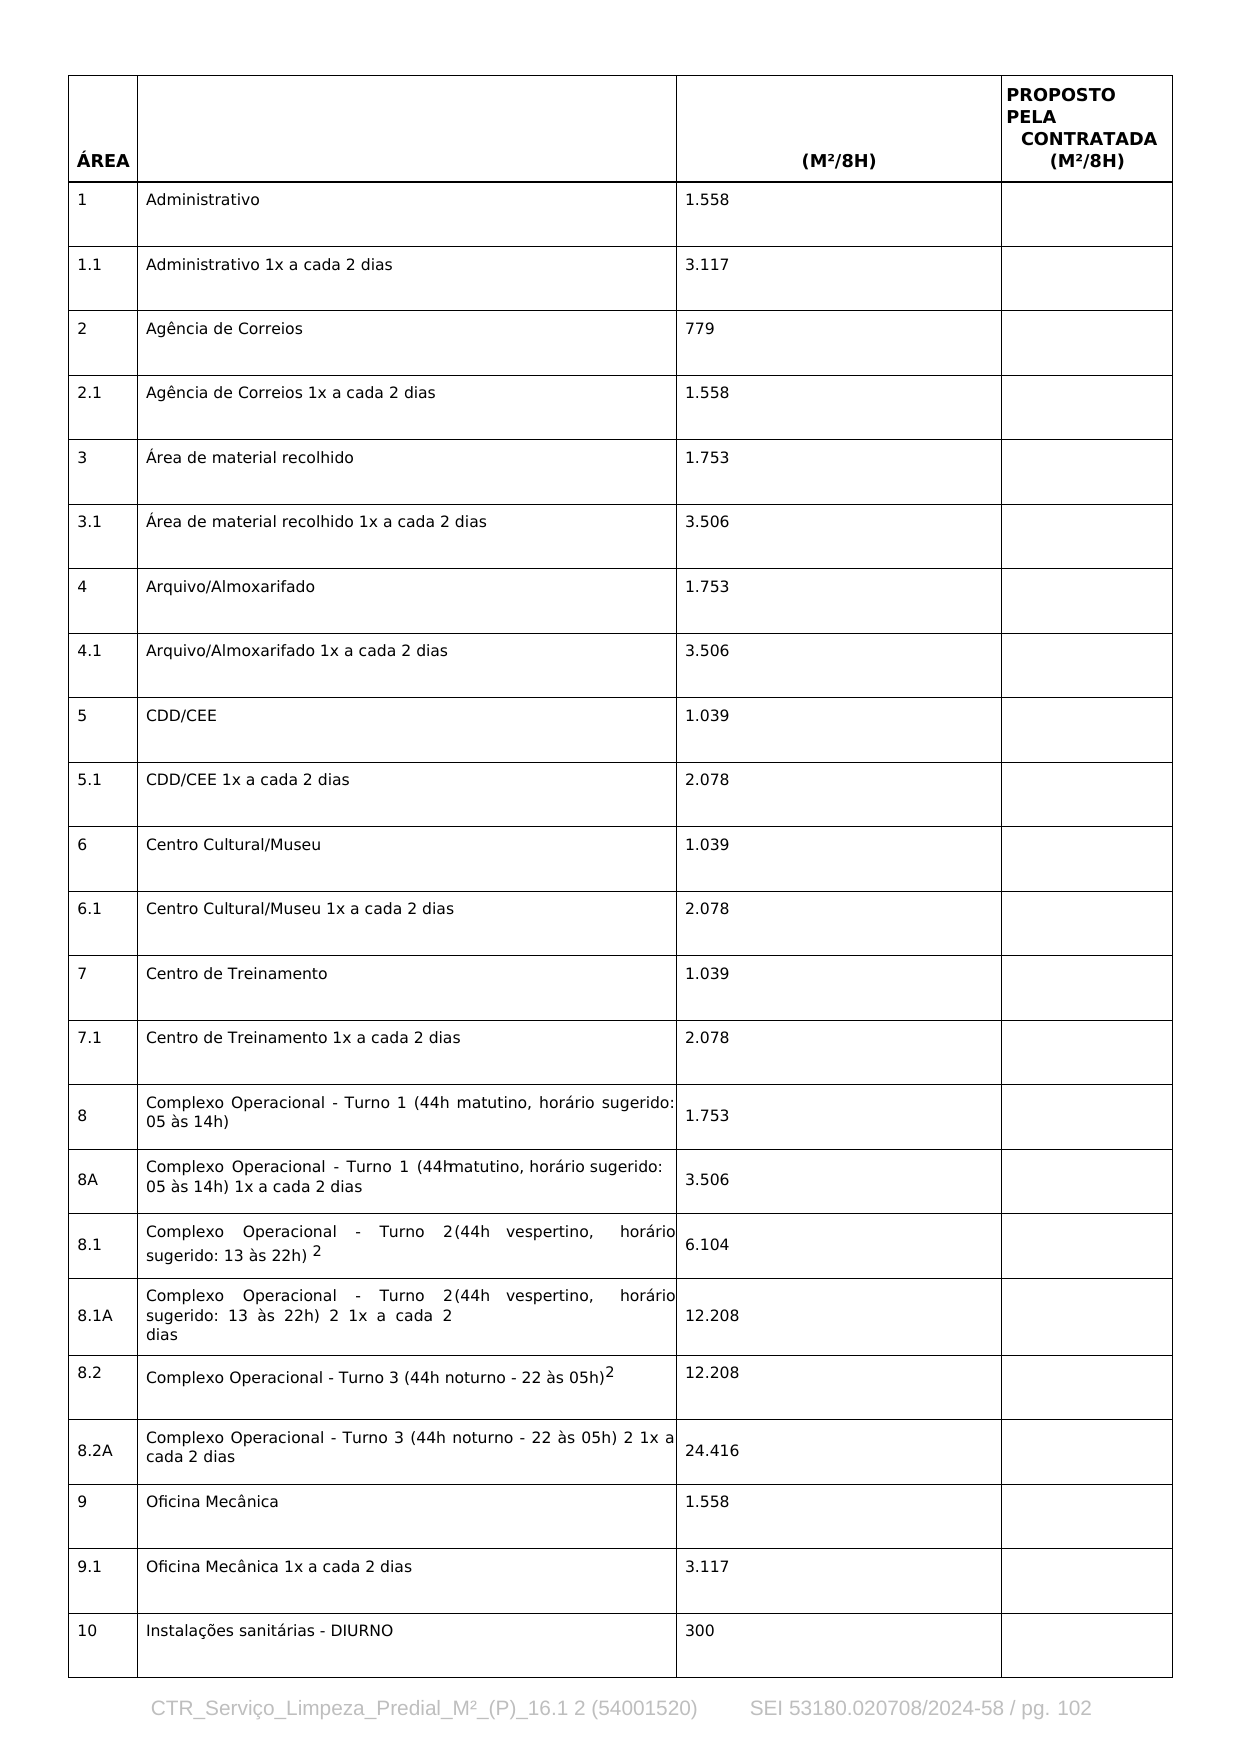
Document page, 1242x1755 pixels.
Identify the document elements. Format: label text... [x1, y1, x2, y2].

table_cell [1002, 763, 1172, 826]
table_cell 3.117 [677, 1549, 1001, 1612]
table_cell [1002, 376, 1172, 439]
table_cell Centro Cultural/Museu 1x a cada 2 dias [138, 892, 676, 955]
table_cell 1.558 [677, 1485, 1001, 1548]
table_cell Área de material recolhido [138, 440, 676, 504]
table_cell 24.416 [677, 1420, 1001, 1483]
table_cell 1.753 [677, 440, 1001, 504]
table_cell [1002, 311, 1172, 375]
table_cell 8.1A [69, 1279, 137, 1354]
table_cell 10 [69, 1614, 137, 1677]
table_cell Complexo Operacional - Turno 2 sugerido: 13 às 22h) 2 1x a cada 2 dias [138, 1279, 454, 1354]
table_cell [1002, 634, 1172, 697]
table_cell CDD/CEE 1x a cada 2 dias [138, 763, 676, 826]
table_cell 6.1 [69, 892, 137, 955]
table_cell 300 [677, 1614, 1001, 1677]
table_cell [1002, 183, 1172, 246]
table_cell 9 [69, 1485, 137, 1548]
table_cell 9.1 [69, 1549, 137, 1612]
table_header PROPOSTO PELA CONTRATADA (M²/8H) [1002, 76, 1172, 181]
table_cell 1.039 [677, 827, 1001, 891]
table_cell [1002, 569, 1172, 633]
table_cell 2.1 [69, 376, 137, 439]
table_cell 8.2 [69, 1356, 137, 1419]
table_cell [1002, 1021, 1172, 1084]
table_cell 1.753 [677, 569, 1001, 633]
table_header ÁREA [69, 76, 137, 181]
table_cell Agência de Correios 1x a cada 2 dias [138, 376, 676, 439]
table_cell 1.039 [677, 698, 1001, 762]
table_cell 1.558 [677, 183, 1001, 246]
table_cell 1.039 [677, 956, 1001, 1019]
table_cell [1002, 440, 1172, 504]
table_cell 3.506 [677, 505, 1001, 568]
table_cell 3.506 [677, 1150, 1001, 1213]
table_cell [1002, 247, 1172, 310]
table_cell [1002, 1150, 1172, 1213]
table_cell 1 [69, 183, 137, 246]
table_cell 12.208 [677, 1356, 1001, 1419]
table_cell 3.117 [677, 247, 1001, 310]
table_cell Complexo Operacional - Turno 1 (44h 05 às 14h) 1x a cada 2 dias [138, 1150, 454, 1213]
table_cell [1002, 956, 1172, 1019]
table_cell [1002, 1485, 1172, 1548]
table_cell (44h vespertino, horário [454, 1279, 676, 1354]
table_cell 8 [69, 1085, 137, 1148]
table_cell Instalações sanitárias - DIURNO [138, 1614, 676, 1677]
table_cell [1002, 1356, 1172, 1419]
table_cell 8.2A [69, 1420, 137, 1483]
table_cell [1002, 1420, 1172, 1483]
table_cell [1002, 892, 1172, 955]
table_cell 1.753 [677, 1085, 1001, 1148]
table_cell Agência de Correios [138, 311, 676, 375]
table_cell Oficina Mecânica [138, 1485, 676, 1548]
table_cell 2.078 [677, 763, 1001, 826]
table_cell Complexo Operacional - Turno 3 (44h noturno - 22 às 05h) 2 1x a cada 2 dias [138, 1420, 676, 1483]
table_cell [1002, 1549, 1172, 1612]
table_cell Centro de Treinamento [138, 956, 676, 1019]
table_cell 6 [69, 827, 137, 891]
table_cell 8.1 [69, 1214, 137, 1277]
table_cell Administrativo 1x a cada 2 dias [138, 247, 676, 310]
table_cell (44h vespertino, horário [454, 1214, 676, 1277]
table_cell matutino, horário sugerido: [454, 1150, 676, 1213]
table_cell Complexo Operacional - Turno 1 (44h matutino, horário sugerido: 05 às 14h) [138, 1085, 676, 1148]
table_cell 2 [69, 311, 137, 375]
table_cell Arquivo/Almoxarifado [138, 569, 676, 633]
table_cell 2.078 [677, 1021, 1001, 1084]
table_cell 3.1 [69, 505, 137, 568]
table_cell [1002, 698, 1172, 762]
table_cell Oficina Mecânica 1x a cada 2 dias [138, 1549, 676, 1612]
table_header (M²/8H) [677, 76, 1001, 181]
table_cell 779 [677, 311, 1001, 375]
table_cell 1.558 [677, 376, 1001, 439]
table_cell [1002, 505, 1172, 568]
table_cell [1002, 1214, 1172, 1277]
table_cell Centro de Treinamento 1x a cada 2 dias [138, 1021, 676, 1084]
table_cell 4 [69, 569, 137, 633]
table_cell Administrativo [138, 183, 676, 246]
table_cell [1002, 1279, 1172, 1354]
table_cell CDD/CEE [138, 698, 676, 762]
table_cell Área de material recolhido 1x a cada 2 dias [138, 505, 676, 568]
table_cell 2.078 [677, 892, 1001, 955]
table_cell 7 [69, 956, 137, 1019]
table_cell 3.506 [677, 634, 1001, 697]
table_cell 5.1 [69, 763, 137, 826]
table_cell Complexo Operacional - Turno 2 sugerido: 13 às 22h) 2 [138, 1214, 454, 1277]
table_cell 5 [69, 698, 137, 762]
table_cell Complexo Operacional - Turno 3 (44h noturno - 22 às 05h)2 [138, 1356, 676, 1419]
table_cell 7.1 [69, 1021, 137, 1084]
table_cell [1002, 1614, 1172, 1677]
table_cell 3 [69, 440, 137, 504]
table_cell Arquivo/Almoxarifado 1x a cada 2 dias [138, 634, 676, 697]
table_header [138, 76, 676, 181]
table_cell 12.208 [677, 1279, 1001, 1354]
table_cell [1002, 827, 1172, 891]
table_cell Centro Cultural/Museu [138, 827, 676, 891]
table_cell 8A [69, 1150, 137, 1213]
table_cell 1.1 [69, 247, 137, 310]
table_cell [1002, 1085, 1172, 1148]
table_cell 6.104 [677, 1214, 1001, 1277]
table_cell 4.1 [69, 634, 137, 697]
